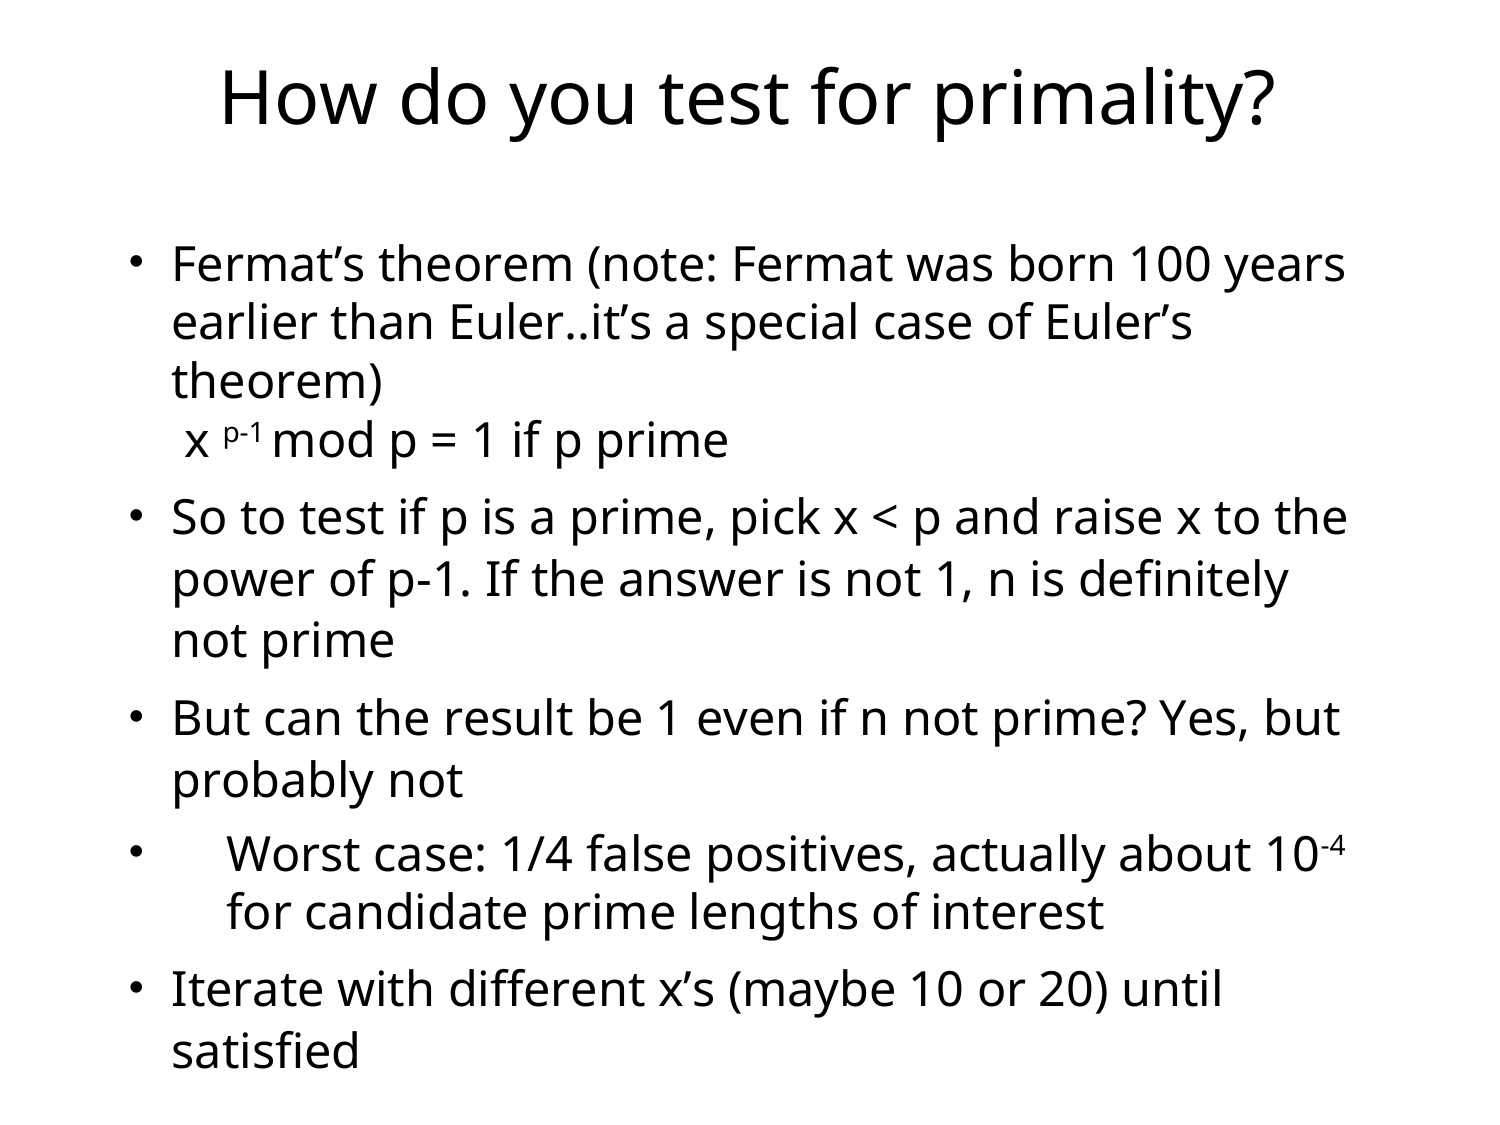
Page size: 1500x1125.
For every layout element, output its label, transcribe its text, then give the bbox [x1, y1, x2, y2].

title How do you test for primality? [110, 0, 1386, 188]
list Fermat’s theorem (note: Fermat was born 100 years earlier than Euler..it’s a special case of Euler’s theorem) x p-1 mod p = 1 if p prime So to test if p is a prime, pick x < p and raise x to the power of p-1. If the answer is not 1, n is definitely not prime But can the result be 1 even if n not prime? Yes, but probably not Worst case: 1/4 false positives, actually about 10-4 for candidate prime lengths of interest Iterate with different x’s (maybe 10 or 20) until satisfied [112, 224, 1388, 1093]
